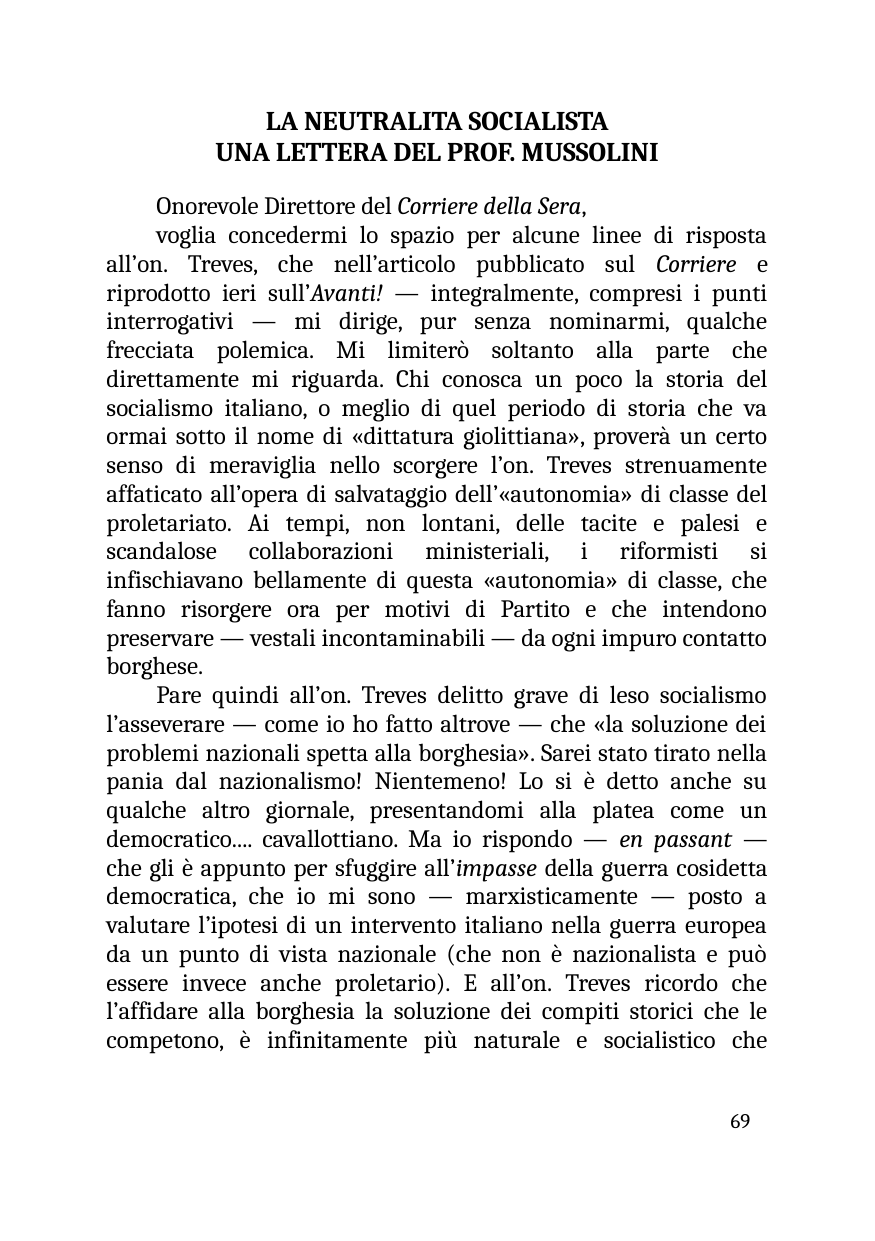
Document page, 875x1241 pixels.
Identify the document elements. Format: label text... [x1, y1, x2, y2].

text Onorevole Direttore del Corriere della Sera, [106, 192, 768, 221]
text voglia concedermi lo spazio per alcune linee di risposta all’on. Treves, che nell’articolo pubblicato sul Corriere e riprodotto ieri sull’Avanti! — integralmente, compresi i punti interrogativi — mi dirige, pur senza nominarmi, qualche frecciata polemica. Mi limiterò soltanto alla parte che direttamente mi riguarda. Chi conosca un poco la storia del socialismo italiano, o meglio di quel periodo di storia che va ormai sotto il nome di «dittatura giolittiana», proverà un certo senso di meraviglia nello scorgere l’on. Treves strenuamente affaticato all’opera di salvataggio dell’«autonomia» di classe del proletariato. Ai tempi, non lontani, delle tacite e palesi e scandalose collaborazioni ministeriali, i riformisti si infischiavano bellamente di questa «autonomia» di classe, che fanno risorgere ora per motivi di Partito e che intendono preservare — vestali incontaminabili — da ogni impuro contatto borghese. [106, 221, 768, 681]
subtitle LA NEUTRALITA SOCIALISTA UNA LETTERA DEL PROF. MUSSOLINI [106, 106, 768, 168]
text Pare quindi all’on. Treves delitto grave di leso socialismo l’asseverare — come io ho fatto altrove — che «la soluzione dei problemi nazionali spetta alla borghesia». Sarei stato tirato nella pania dal nazionalismo! Nientemeno! Lo si è detto anche su qualche altro giornale, presentandomi alla platea come un democratico.... cavallottiano. Ma io rispondo — en passant — che gli è appunto per sfuggire all’impasse della guerra cosidetta democratica, che io mi sono — marxisticamente — posto a valutare l’ipotesi di un intervento italiano nella guerra europea da un punto di vista nazionale (che non è nazionalista e può essere invece anche proletario). E all’on. Treves ricordo che l’affidare alla borghesia la soluzione dei compiti storici che le competono, è infinitamente più naturale e socialistico che [106, 681, 768, 1055]
